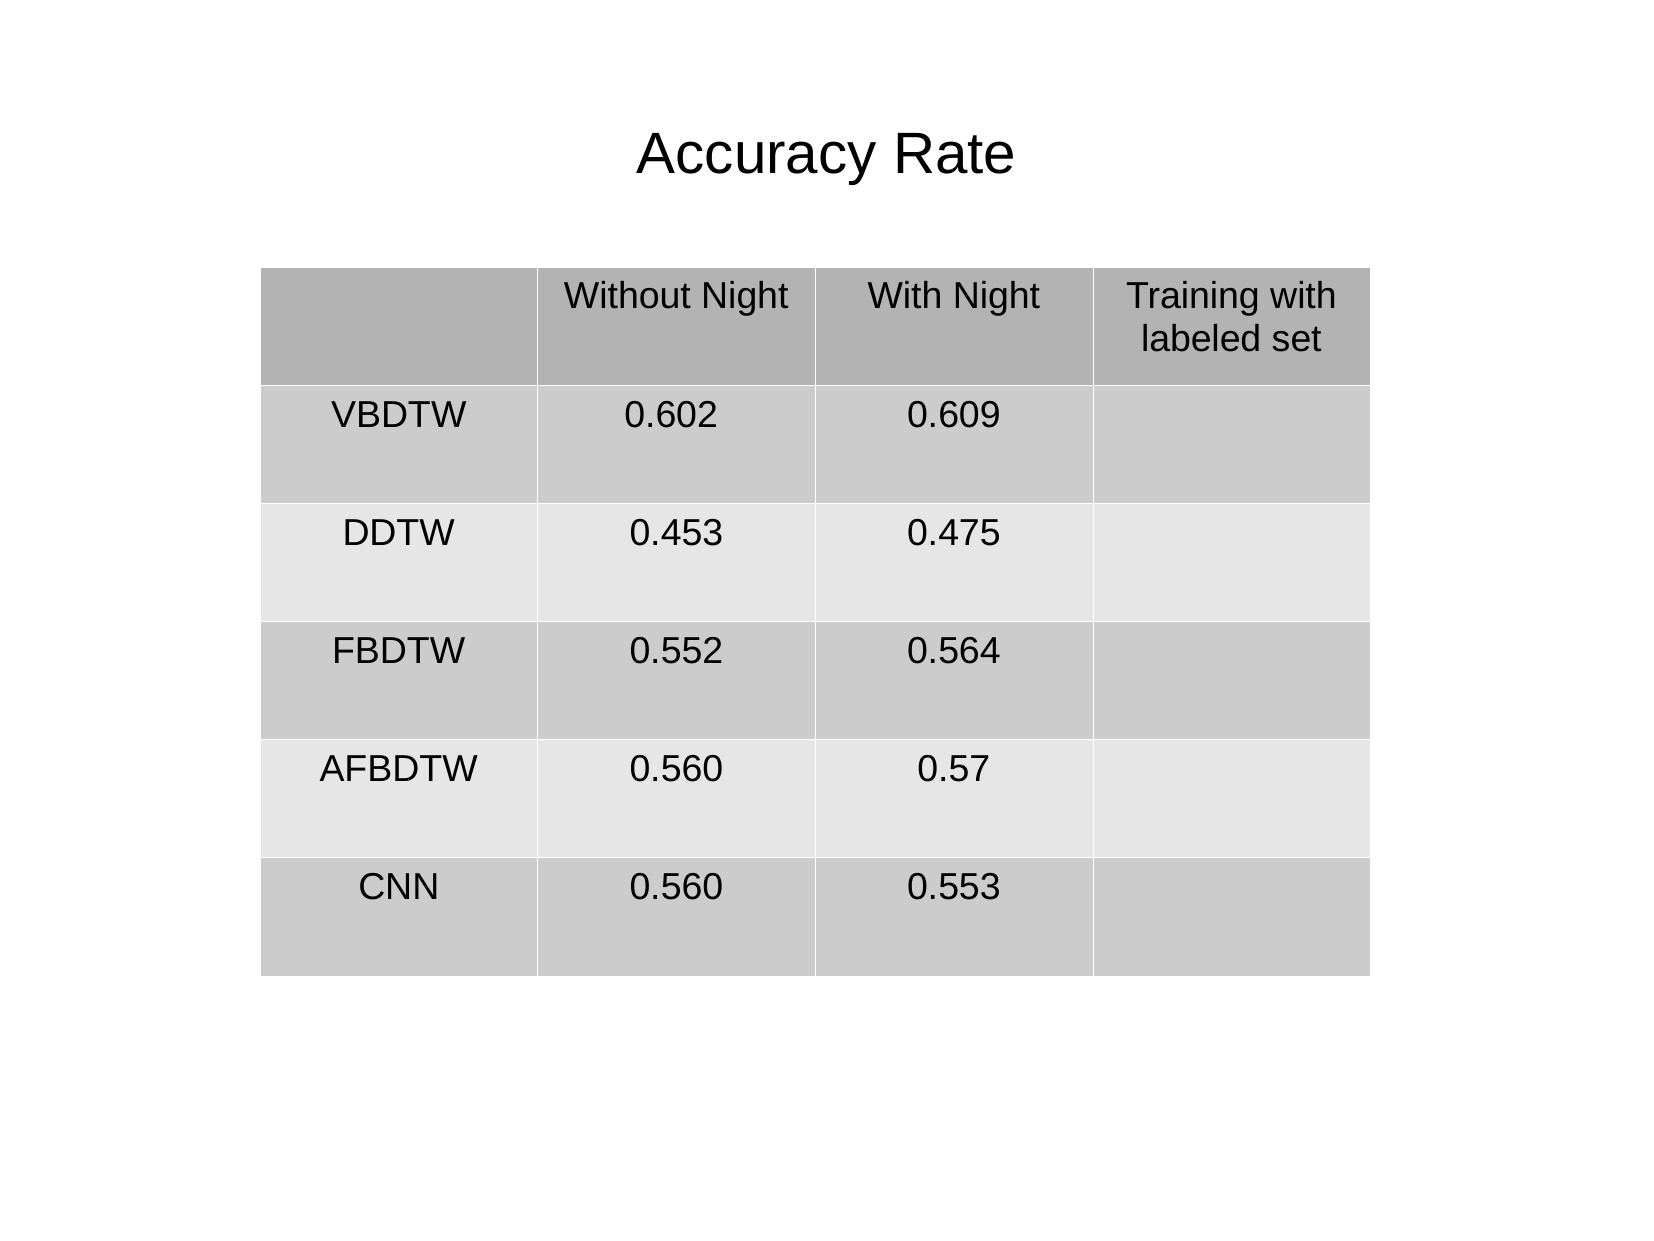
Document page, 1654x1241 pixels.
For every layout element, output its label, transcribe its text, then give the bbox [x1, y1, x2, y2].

table_cell 0.560 [538, 740, 815, 857]
table_cell [1094, 858, 1370, 976]
table_cell [1094, 504, 1370, 621]
table_header With Night [816, 268, 1093, 385]
table_cell [1094, 740, 1370, 857]
table_header [261, 268, 537, 385]
table_cell DDTW [261, 504, 537, 621]
table_cell AFBDTW [261, 740, 537, 857]
table_header Training with labeled set [1094, 268, 1370, 385]
table_cell FBDTW [261, 622, 537, 739]
table_cell 0.553 [816, 858, 1093, 976]
table_cell CNN [261, 858, 537, 976]
table_cell 0.560 [538, 858, 815, 976]
title Accuracy Rate [82, 49, 1571, 257]
table_cell 0.475 [816, 504, 1093, 621]
table_cell 0.564 [816, 622, 1093, 739]
table_cell 0.552 [538, 622, 815, 739]
table_cell 0.57 [816, 740, 1093, 857]
table_cell VBDTW [261, 386, 537, 503]
table_cell [1094, 622, 1370, 739]
table_cell 0.453 [538, 504, 815, 621]
table_header Without Night [538, 268, 815, 385]
table_cell [1094, 386, 1370, 503]
table_cell 0.602 [538, 386, 815, 503]
table_cell 0.609 [816, 386, 1093, 503]
